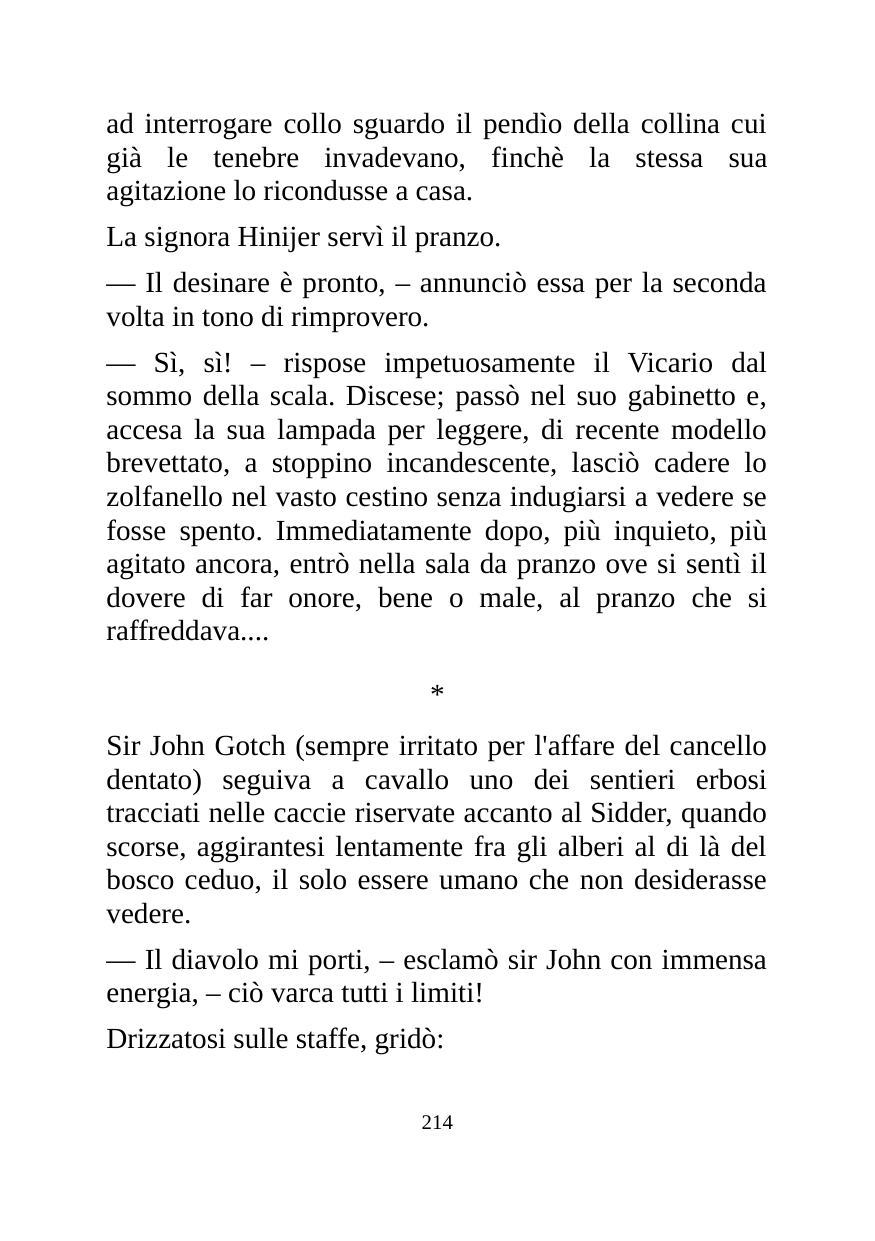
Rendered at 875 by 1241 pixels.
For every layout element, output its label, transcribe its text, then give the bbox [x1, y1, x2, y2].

text — Il diavolo mi porti, – esclamò sir John con immensa energia, – ciò varca tutti i limiti! [106, 942, 768, 1009]
text * [106, 677, 768, 711]
text La signora Hinijer servì il pranzo. [106, 219, 768, 253]
text — Sì, sì! – rispose impetuosamente il Vicario dal sommo della scala. Discese; passò nel suo gabinetto e, accesa la sua lampada per leggere, di recente modello brevettato, a stoppino incandescente, lasciò cadere lo zolfanello nel vasto cestino senza indugiarsi a vedere se fosse spento. Immediatamente dopo, più inquieto, più agitato ancora, entrò nella sala da pranzo ove si sentì il dovere di far onore, bene o male, al pranzo che si raffreddava.... [106, 345, 768, 647]
text Sir John Gotch (sempre irritato per l'affare del cancello dentato) seguiva a cavallo uno dei sentieri erbosi tracciati nelle caccie riservate accanto al Sidder, quando scorse, aggirantesi lentamente fra gli alberi al di là del bosco ceduo, il solo essere umano che non desiderasse vedere. [106, 728, 768, 929]
text ad interrogare collo sguardo il pendìo della collina cui già le tenebre invadevano, finchè la stessa sua agitazione lo ricondusse a casa. [106, 106, 768, 207]
text Drizzatosi sulle staffe, gridò: [106, 1022, 768, 1055]
text — Il desinare è pronto, – annunciò essa per la seconda volta in tono di rimprovero. [106, 265, 768, 332]
